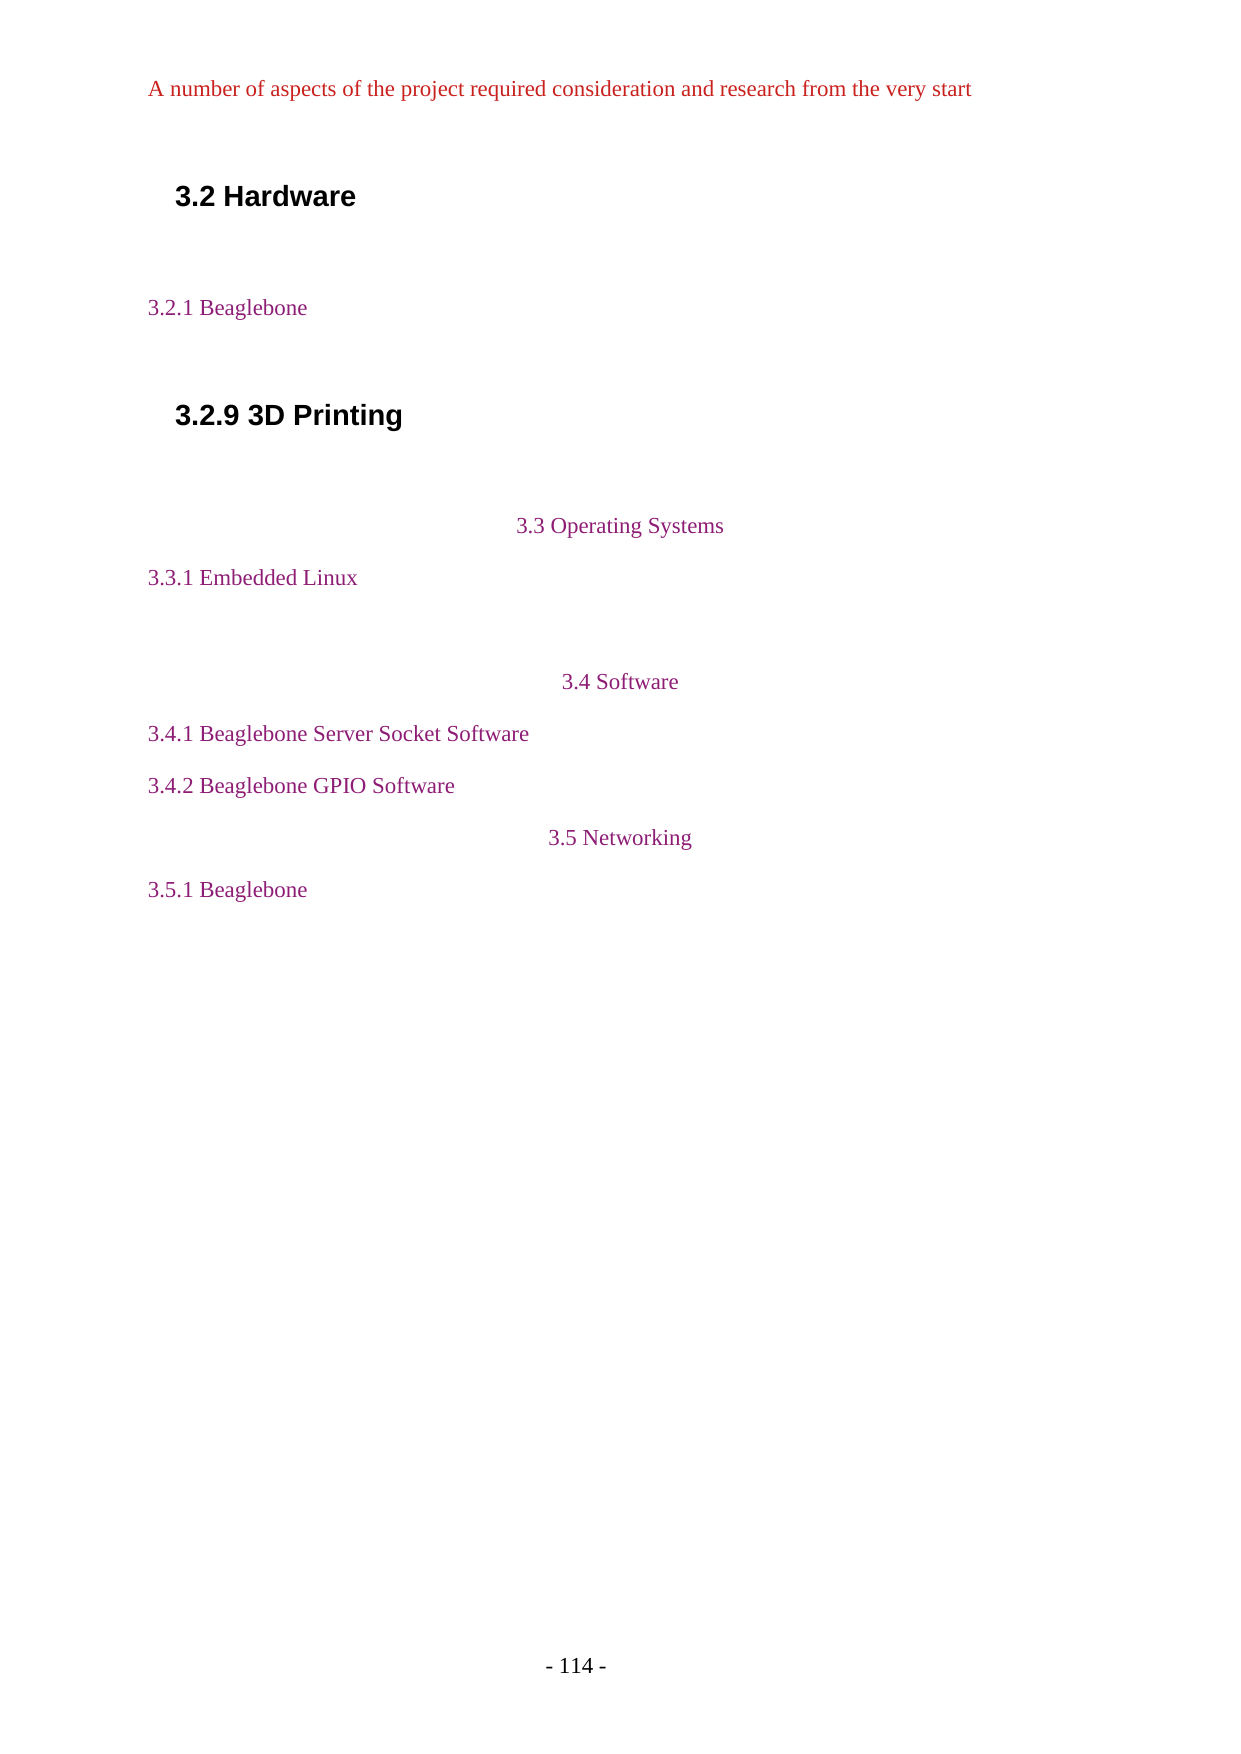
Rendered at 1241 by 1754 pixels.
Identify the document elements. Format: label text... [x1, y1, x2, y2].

text A number of aspects of the project required consideration and research from the very start [148, 75, 1092, 101]
text 3.3.1 Embedded Linux [148, 564, 1092, 591]
text 3.4 Software [148, 668, 1092, 695]
subtitle 3.2 Hardware [175, 179, 1092, 212]
text 3.4.1 Beaglebone Server Socket Software [148, 720, 1092, 747]
subtitle 3.2.9 3D Printing [175, 398, 1092, 431]
text 3.3 Operating Systems [148, 512, 1092, 539]
text 3.2.1 Beaglebone [148, 294, 1092, 320]
text 3.5.1 Beaglebone [148, 876, 1092, 903]
text 3.5 Networking [148, 824, 1092, 851]
text 3.4.2 Beaglebone GPIO Software [148, 772, 1092, 799]
